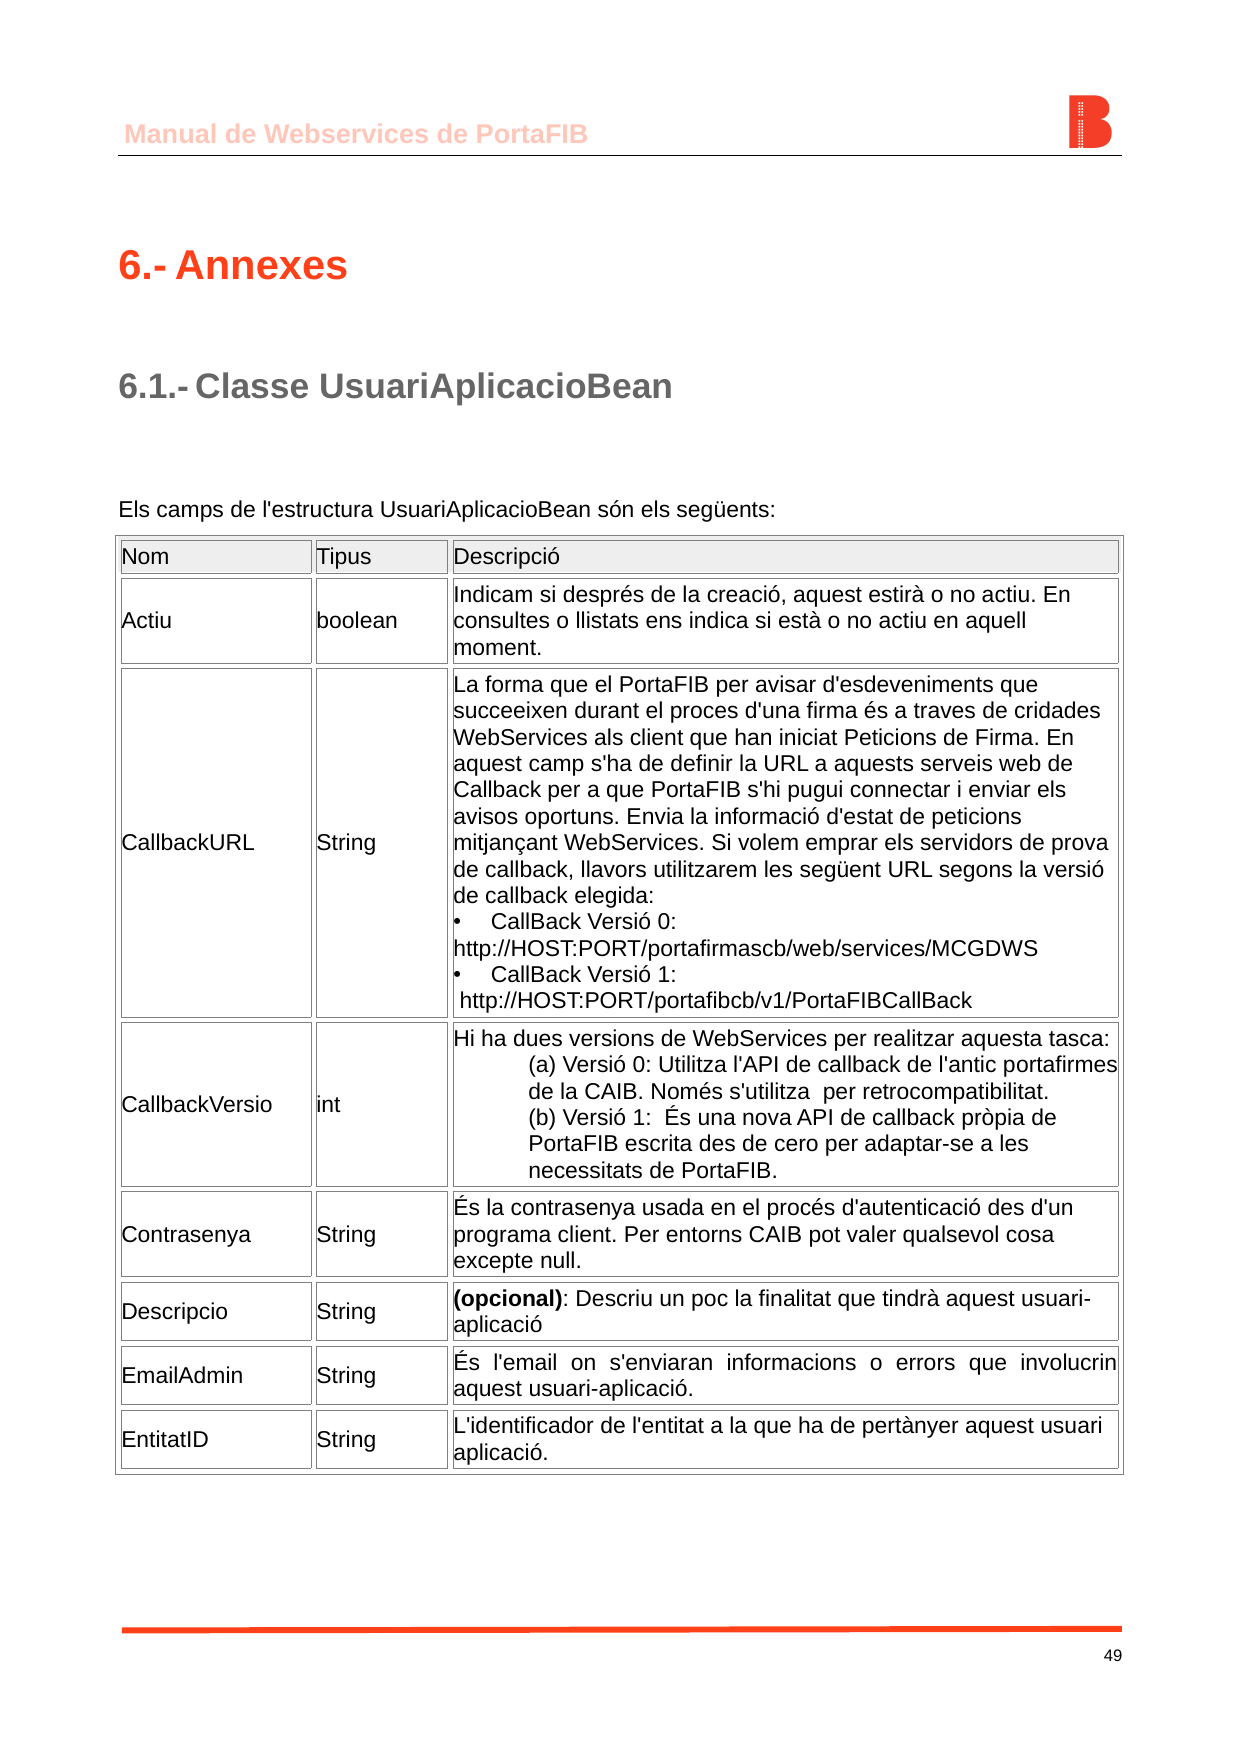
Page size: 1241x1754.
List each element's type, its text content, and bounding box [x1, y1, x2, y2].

table_cell Descripcio [118, 1276, 313, 1340]
table_cell String [313, 1276, 450, 1340]
table_cell int [313, 1017, 450, 1186]
table_cell CallbackURL [118, 663, 313, 1017]
table_cell L'identificador de l'entitat a la que ha de pertànyer aquest usuari aplicació. [450, 1404, 1121, 1468]
table_cell Indicam si després de la creació, aquest estirà o no actiu. En consultes o llistats ens indica si està o no actiu en aquell moment. [450, 573, 1121, 663]
table_cell boolean [313, 573, 450, 663]
table_cell String [313, 663, 450, 1017]
table_cell EmailAdmin [118, 1340, 313, 1404]
table_cell És la contrasenya usada en el procés d'autenticació des d'un programa client. Per entorns CAIB pot valer qualsevol cosa excepte null. [450, 1186, 1121, 1276]
table_cell String [313, 1186, 450, 1276]
table_header Descripció [450, 536, 1121, 572]
subtitle Annexes [118, 241, 1122, 289]
table_cell Contrasenya [118, 1186, 313, 1276]
table_cell (opcional): Descriu un poc la finalitat que tindrà aquest usuari-aplicació [450, 1276, 1121, 1340]
table_cell EntitatID [118, 1404, 313, 1468]
picture [1063, 94, 1117, 150]
table_cell Hi ha dues versions de WebServices per realitzar aquesta tasca: (a) Versió 0: Utilitza l'API de callback de l'antic portafirmes de la CAIB. Només s'utilitza per retrocompatibilitat. (b) Versió 1: És una nova API de callback pròpia de PortaFIB escrita des de cero per adaptar-se a les necessitats de PortaFIB. [450, 1017, 1121, 1186]
table_cell CallbackVersio [118, 1017, 313, 1186]
table_cell És l'email on s'enviaran informacions o errors que involucrin aquest usuari-aplicació. [450, 1340, 1121, 1404]
table_header Nom [118, 536, 313, 572]
table_cell String [313, 1340, 450, 1404]
text Els camps de l'estructura UsuariAplicacioBean són els següents: [118, 496, 1122, 522]
table_cell String [313, 1404, 450, 1468]
table_header Tipus [313, 536, 450, 572]
subtitle Classe UsuariAplicacioBean [118, 365, 1122, 406]
table_cell La forma que el PortaFIB per avisar d'esdeveniments que succeeixen durant el proces d'una firma és a traves de cridades WebServices als client que han iniciat Peticions de Firma. En aquest camp s'ha de definir la URL a aquests serveis web de Callback per a que PortaFIB s'hi pugui connectar i enviar els avisos oportuns. Envia la informació d'estat de peticions mitjançant WebServices. Si volem emprar els servidors de prova de callback, llavors utilitzarem les següent URL segons la versió de callback elegida: CallBack Versió 0: http://HOST:PORT/portafirmascb/web/services/MCGDWS CallBack Versió 1: http://HOST:PORT/portafibcb/v1/PortaFIBCallBack [450, 663, 1121, 1017]
table_cell Actiu [118, 573, 313, 663]
